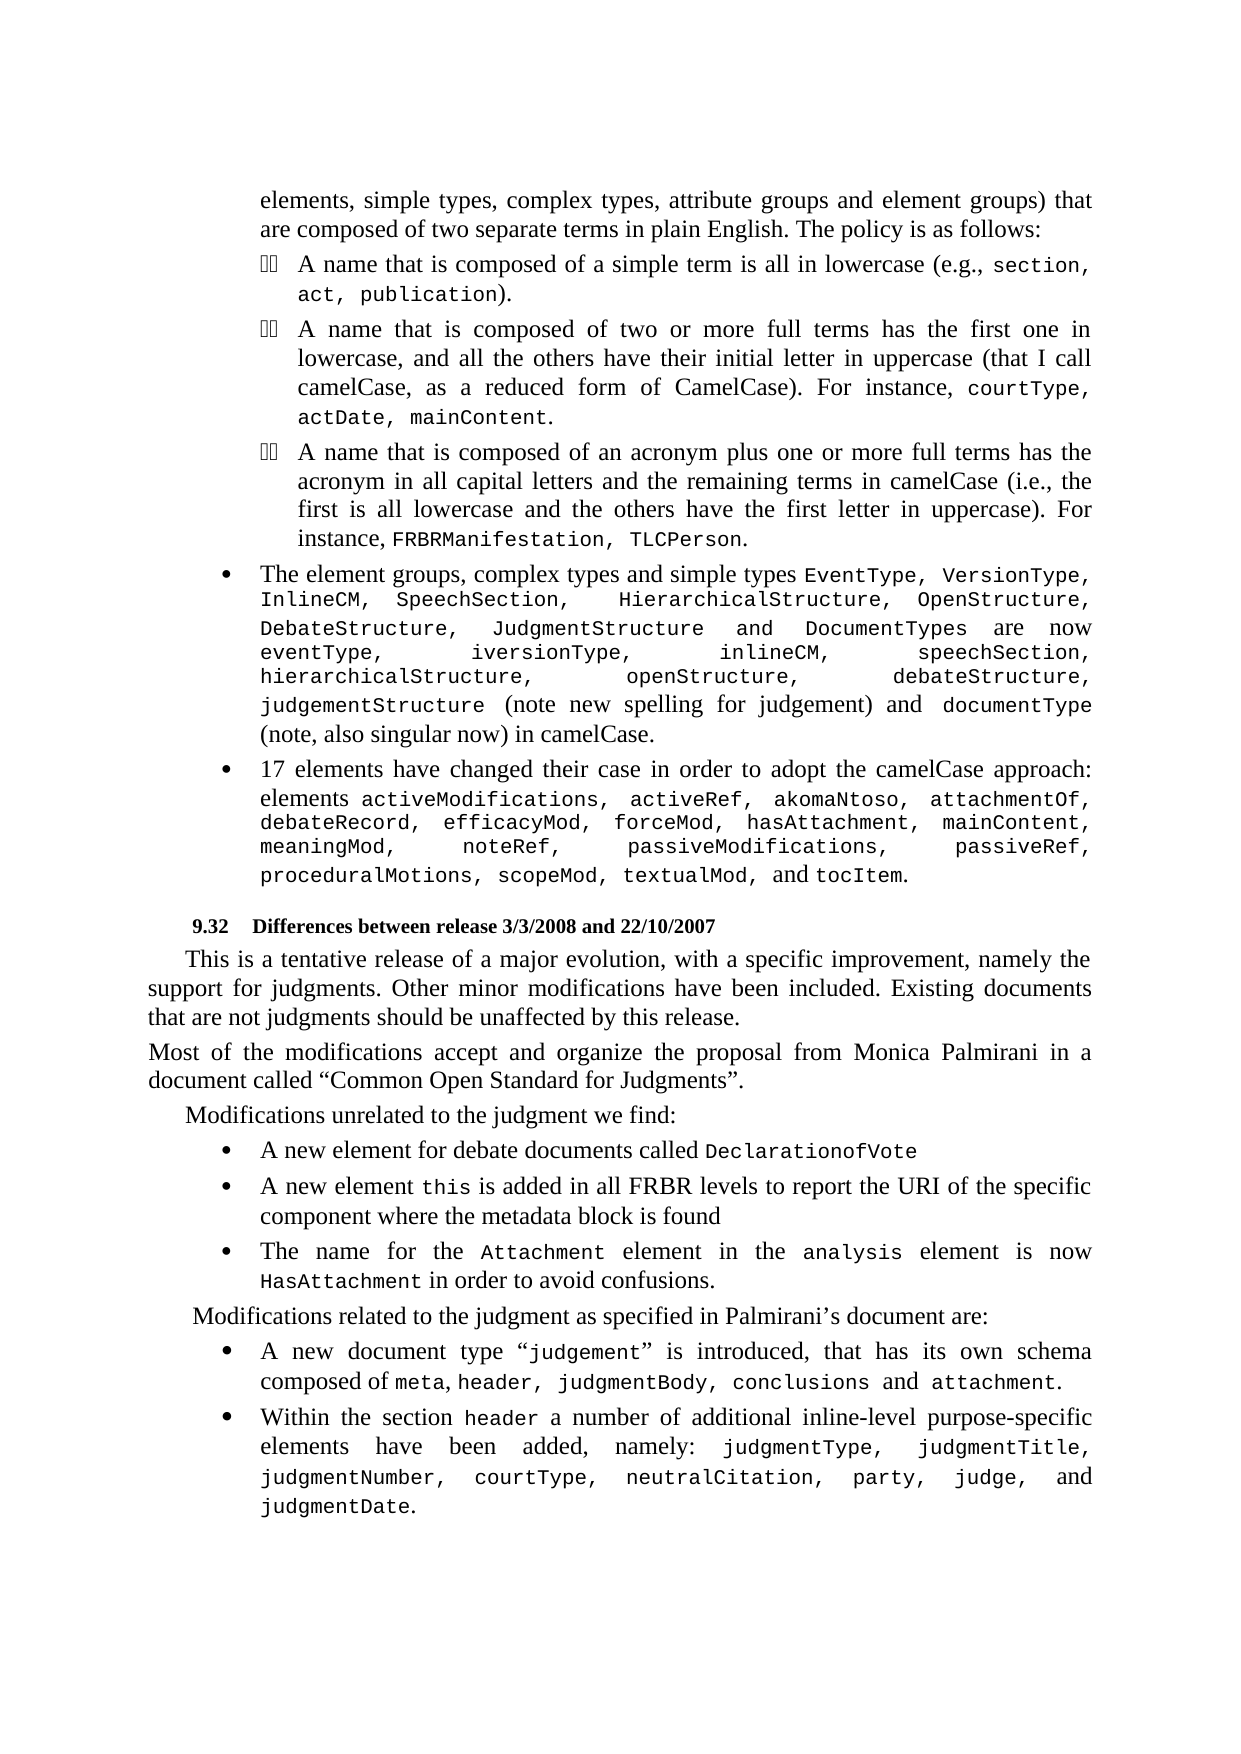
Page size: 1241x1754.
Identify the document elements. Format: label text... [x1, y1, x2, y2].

list A name that is composed of two or more full terms has the first one in lowercase, and all the others have their initial letter in uppercase (that I call camelCase, as a reduced form of CamelCase). For instance, courtType, actDate, mainContent. [260, 314, 1092, 431]
text This is a tentative release of a major evolution, with a specific improvement, namely the support for judgments. Other minor modifications have been included. Existing documents that are not judgments should be unaffected by this release. [148, 944, 1092, 1031]
subtitle Differences between release 3/3/2008 and 22/10/2007 [192, 914, 1092, 938]
list The element groups, complex types and simple types EventType, VersionType, InlineCM, SpeechSection, HierarchicalStructure, OpenStructure, DebateStructure, JudgmentStructure and DocumentTypes are now eventType, iversionType, inlineCM, speechSection, hierarchicalStructure, openStructure, debateStructure, judgementStructure (note new spelling for judgement) and documentType (note, also singular now) in camelCase. [222, 559, 1092, 748]
list 17 elements have changed their case in order to adopt the camelCase approach: elements activeModifications, activeRef, akomaNtoso, attachmentOf, debateRecord, efficacyMod, forceMod, hasAttachment, mainContent, meaningMod, noteRef, passiveModifications, passiveRef, proceduralMotions, scopeMod, textualMod, and tocItem. [222, 754, 1092, 889]
text Modifications related to the judgment as specified in Palmirani’s document are: [148, 1301, 1092, 1330]
list A new document type “judgement” is introduced, that has its own schema composed of meta, header, judgmentBody, conclusions and attachment. [223, 1336, 1092, 1396]
list elements, simple types, complex types, attribute groups and element groups) that are composed of two separate terms in plain English. The policy is as follows: [222, 185, 1092, 242]
list Within the section header a number of additional inline-level purpose-specific elements have been added, namely: judgmentType, judgmentTitle, judgmentNumber, courtType, neutralCitation, party, judge, and judgmentDate. [223, 1402, 1092, 1520]
text Most of the modifications accept and organize the proposal from Monica Palmirani in a document called “Common Open Standard for Judgments”. [148, 1037, 1092, 1094]
list A new element this is added in all FRBR levels to report the URI of the specific component where the metadata block is found [222, 1171, 1092, 1230]
text Modifications unrelated to the judgment we find: [148, 1101, 1092, 1129]
list A new element for debate documents called DeclarationofVote [222, 1136, 1092, 1165]
list A name that is composed of a simple term is all in lowercase (e.g., section, act, publication). [260, 249, 1092, 308]
list The name for the Attachment element in the analysis element is now HasAttachment in order to avoid confusions. [222, 1236, 1092, 1295]
list A name that is composed of an acronym plus one or more full terms has the acronym in all capital letters and the remaining terms in camelCase (i.e., the first is all lowercase and the others have the first letter in uppercase). For instance, FRBRManifestation, TLCPerson. [260, 437, 1092, 553]
